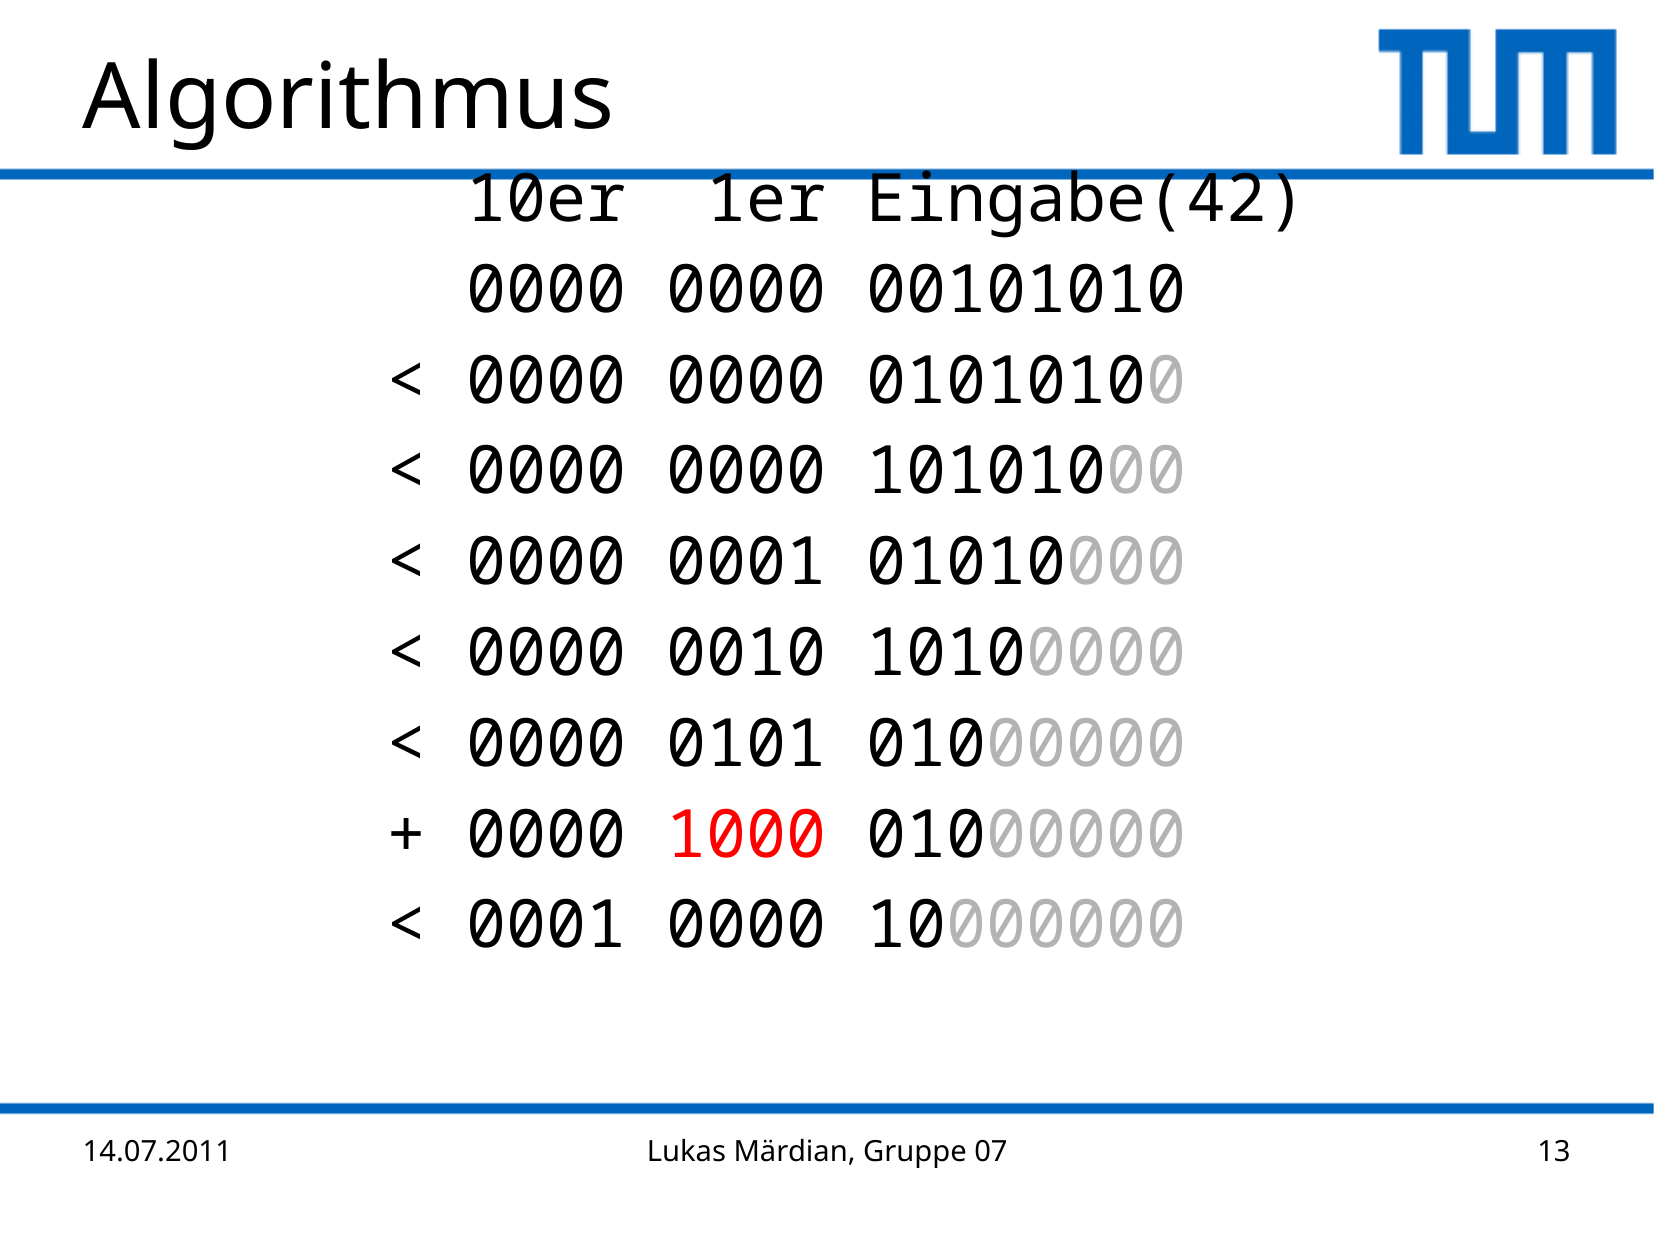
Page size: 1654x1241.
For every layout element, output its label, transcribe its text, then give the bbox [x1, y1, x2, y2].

title Algorithmus [82, 41, 1359, 145]
subtitle 10er 1er Eingabe(42) 0000 0000 00101010 < 0000 0000 01010100 < 0000 0000 10101000 < 0000 0001 01010000 < 0000 0010 10100000 < 0000 0101 01000000 + 0000 1000 01000000 < 0001 0000 10000000 [82, 206, 1571, 1093]
picture [0, 0, 1654, 1241]
